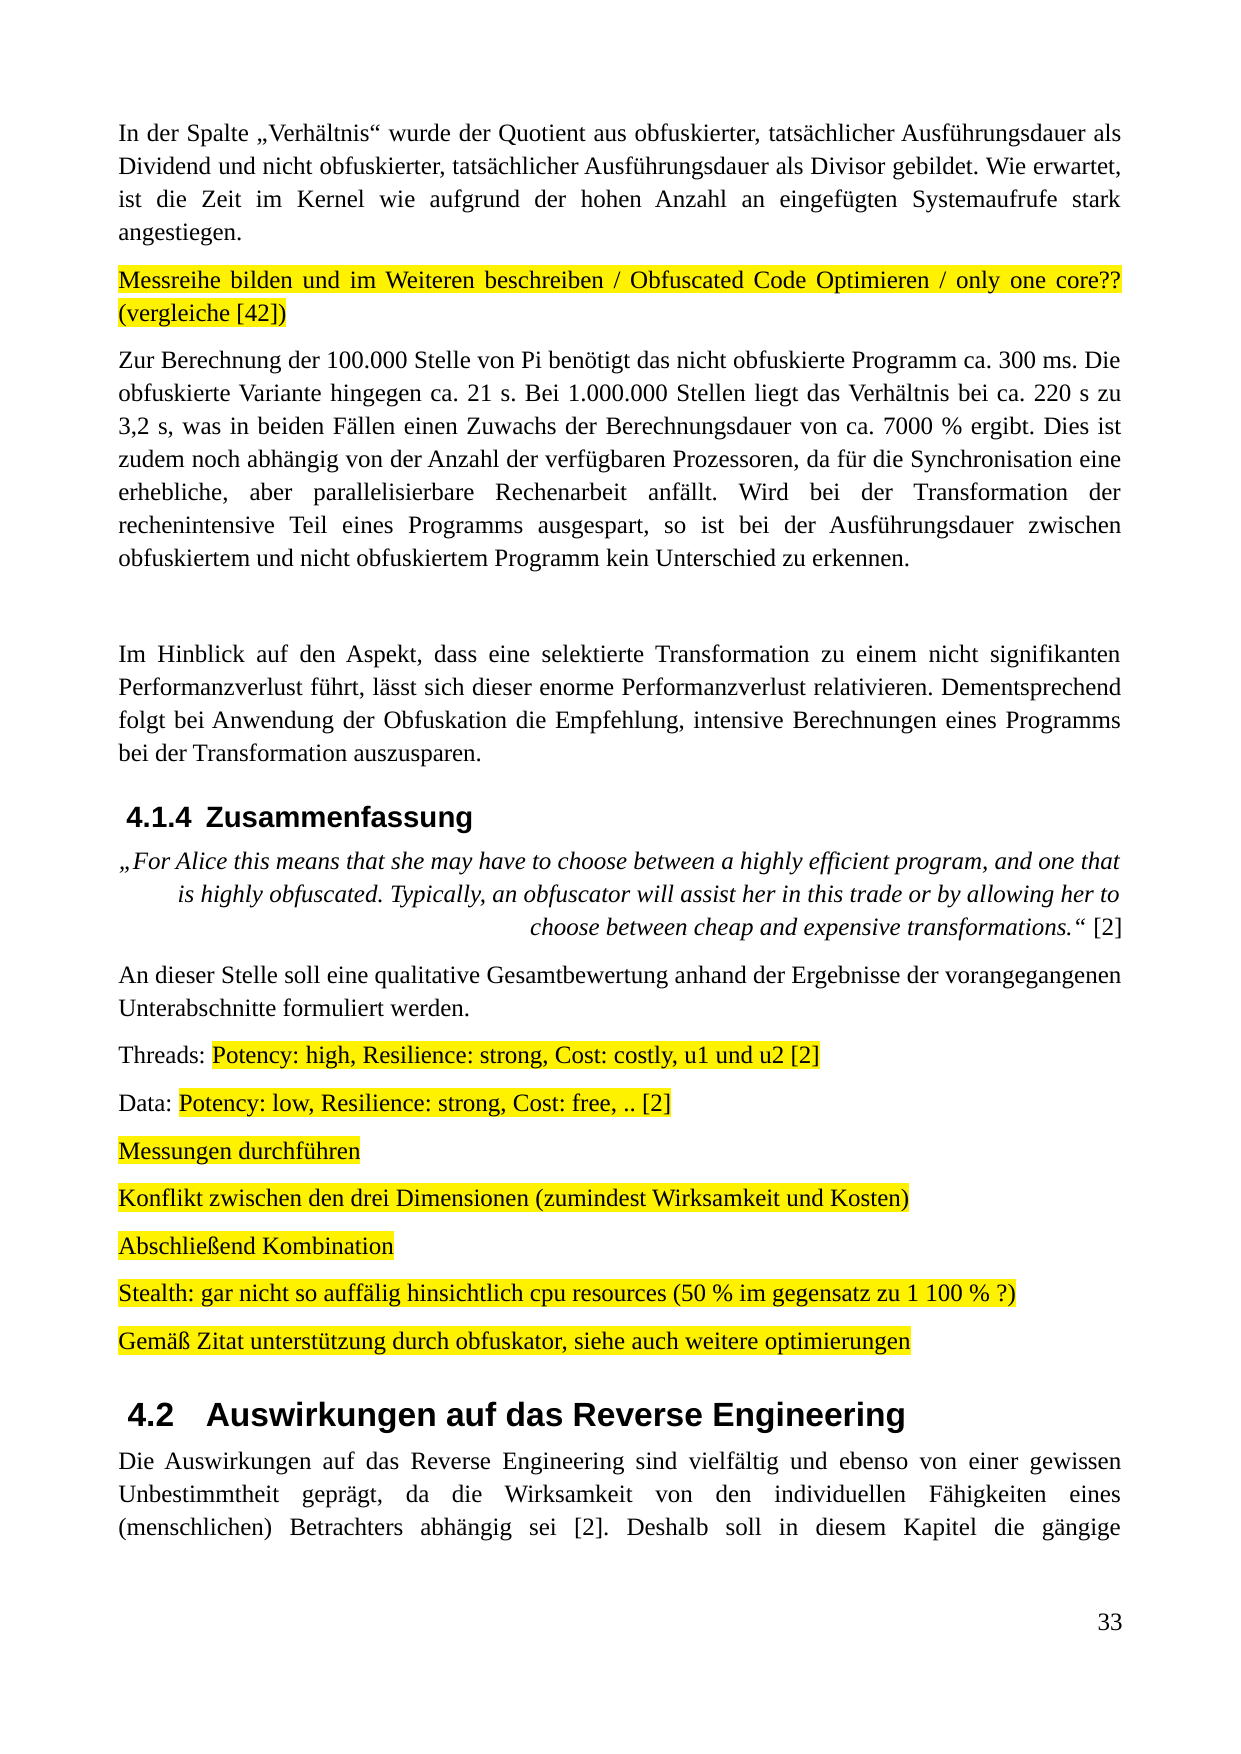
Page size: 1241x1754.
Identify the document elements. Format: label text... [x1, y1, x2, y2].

text Die Auswirkungen auf das Reverse Engineering sind vielfältig und ebenso von einer gewissen Unbestimmtheit geprägt, da die Wirksamkeit von den individuellen Fähigkeiten eines (menschlichen) Betrachters abhängig sei [2]. Deshalb soll in diesem Kapitel die gängige [118, 1446, 1122, 1541]
text Konflikt zwischen den drei Dimensionen (zumindest Wirksamkeit und Kosten) [118, 1183, 1122, 1212]
text Threads: Potency: high, Resilience: strong, Cost: costly, u1 und u2 [2] [118, 1041, 1122, 1069]
text Data: Potency: low, Resilience: strong, Cost: free, .. [2] [118, 1088, 1122, 1117]
text An dieser Stelle soll eine qualitative Gesamtbewertung anhand der Ergebnisse der vorangegangenen Unterabschnitte formuliert werden. [118, 960, 1122, 1022]
text Messreihe bilden und im Weiteren beschreiben / Obfuscated Code Optimieren / only one core?? (vergleiche [42]) [118, 265, 1122, 327]
text „For Alice this means that she may have to choose between a highly efficient program, and one that is highly obfuscated. Typically, an obfuscator will assist her in this trade or by allowing her to choose between cheap and expensive transformations.“ [2] [118, 846, 1122, 941]
text Im Hinblick auf den Aspekt, dass eine selektierte Transformation zu einem nicht signifikanten Performanzverlust führt, lässt sich dieser enorme Performanzverlust relativieren. Dementsprechend folgt bei Anwendung der Obfuskation die Empfehlung, intensive Berechnungen eines Programms bei der Transformation auszusparen. [118, 639, 1122, 767]
subtitle Auswirkungen auf das Reverse Engineering [118, 1394, 1122, 1433]
subtitle Zusammenfassung [118, 800, 1122, 834]
text Abschließend Kombination [118, 1231, 1122, 1260]
text Messungen durchführen [118, 1136, 1122, 1164]
text Stealth: gar nicht so auffälig hinsichtlich cpu resources (50 % im gegensatz zu 1 100 % ?) [118, 1278, 1122, 1307]
text Zur Berechnung der 100.000 Stelle von Pi benötigt das nicht obfuskierte Programm ca. 300 ms. Die obfuskierte Variante hingegen ca. 21 s. Bei 1.000.000 Stellen liegt das Verhältnis bei ca. 220 s zu 3,2 s, was in beiden Fällen einen Zuwachs der Berechnungsdauer von ca. 7000 % ergibt. Dies ist zudem noch abhängig von der Anzahl der verfügbaren Prozessoren, da für die Synchronisation eine erhebliche, aber parallelisierbare Rechenarbeit anfällt. Wird bei der Transformation der rechenintensive Teil eines Programms ausgespart, so ist bei der Ausführungsdauer zwischen obfuskiertem und nicht obfuskiertem Programm kein Unterschied zu erkennen. [118, 345, 1122, 572]
text Gemäß Zitat unterstützung durch obfuskator, siehe auch weitere optimierungen [118, 1326, 1122, 1355]
text In der Spalte „Verhältnis“ wurde der Quotient aus obfuskierter, tatsächlicher Ausführungsdauer als Dividend und nicht obfuskierter, tatsächlicher Ausführungsdauer als Divisor gebildet. Wie erwartet, ist die Zeit im Kernel wie aufgrund der hohen Anzahl an eingefügten Systemaufrufe stark angestiegen. [118, 118, 1122, 246]
